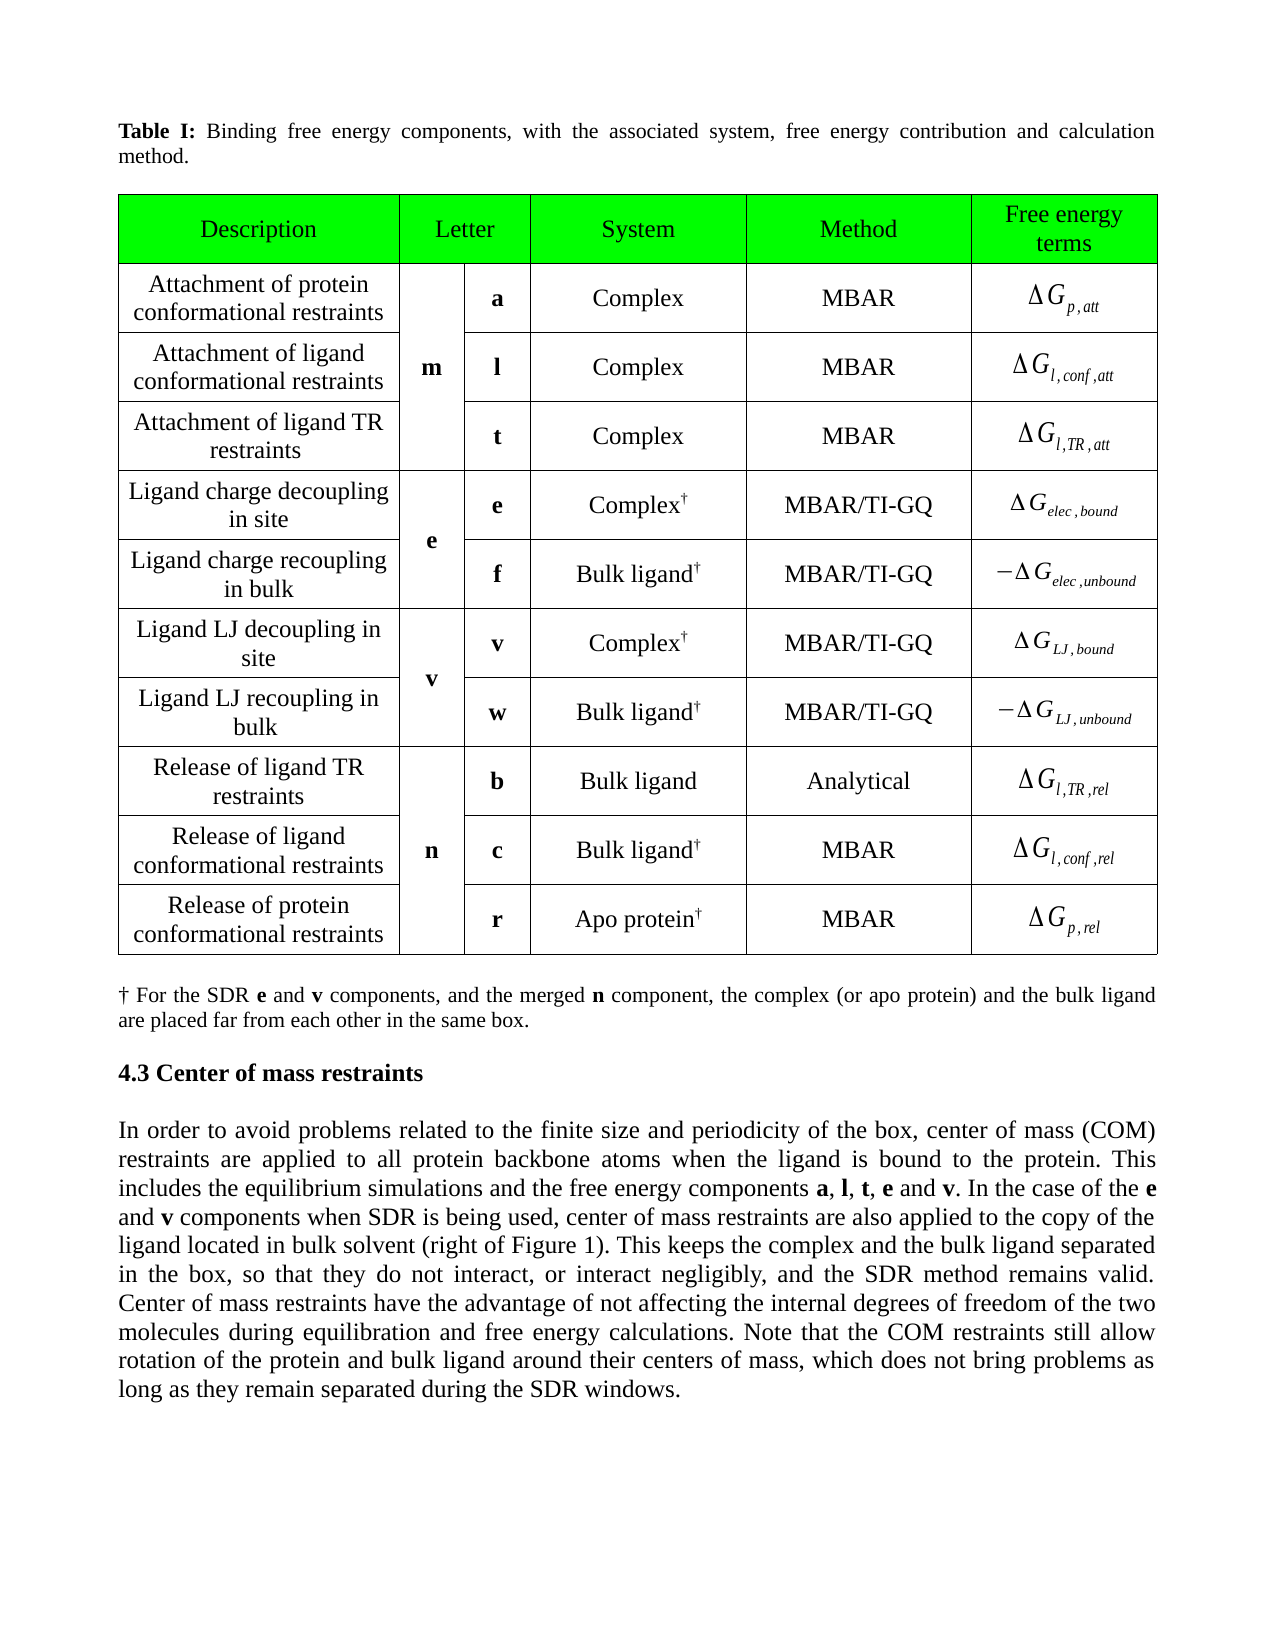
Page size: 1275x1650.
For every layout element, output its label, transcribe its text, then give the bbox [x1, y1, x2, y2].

table_header Free energy terms [972, 195, 1157, 263]
table_cell Attachment of ligand conformational restraints [119, 333, 399, 401]
table_header System [531, 195, 746, 263]
table_cell v [465, 609, 530, 677]
table_cell c [465, 816, 530, 884]
table_cell Complex [531, 333, 746, 401]
table_cell w [465, 678, 530, 746]
table_cell l [465, 333, 530, 401]
text 4.3 Center of mass restraints [118, 1058, 1157, 1087]
table_cell [972, 402, 1157, 470]
table_cell Release of ligand conformational restraints [119, 816, 399, 884]
table_cell MBAR [747, 402, 971, 470]
table_cell e [400, 471, 464, 608]
table_cell [972, 471, 1157, 539]
table_cell Analytical [747, 747, 971, 815]
table_cell MBAR/TI-GQ [747, 609, 971, 677]
table_cell Bulk ligand† [531, 540, 746, 608]
table_cell MBAR/TI-GQ [747, 540, 971, 608]
table_cell Release of protein conformational restraints [119, 885, 399, 953]
table_cell MBAR [747, 816, 971, 884]
table_cell [972, 816, 1157, 884]
table_cell b [465, 747, 530, 815]
table_cell MBAR [747, 333, 971, 401]
table_cell Complex† [531, 471, 746, 539]
table_header Method [747, 195, 971, 263]
table_cell Complex† [531, 609, 746, 677]
table_cell Ligand LJ decoupling in site [119, 609, 399, 677]
table_cell Ligand LJ recoupling in bulk [119, 678, 399, 746]
table_cell f [465, 540, 530, 608]
text In order to avoid problems related to the finite size and periodicity of the box, center of mass (COM) restraints are applied to all protein backbone atoms when the ligand is bound to the protein. This includes the equilibrium simulations and the free energy components a, l, t, e and v. In the case of the e and v components when SDR is being used, center of mass restraints are also applied to the copy of the ligand located in bulk solvent (right of Figure 1). This keeps the complex and the bulk ligand separated in the box, so that they do not interact, or interact negligibly, and the SDR method remains valid. Center of mass restraints have the advantage of not affecting the internal degrees of freedom of the two molecules during equilibration and free energy calculations. Note that the COM restraints still allow rotation of the protein and bulk ligand around their centers of mass, which does not bring problems as long as they remain separated during the SDR windows. [118, 1115, 1157, 1403]
table_cell r [465, 885, 530, 953]
table_cell Attachment of ligand TR restraints [119, 402, 399, 470]
table_cell Complex [531, 402, 746, 470]
table_header Description [119, 195, 399, 263]
table_cell MBAR [747, 264, 971, 332]
table_cell t [465, 402, 530, 470]
table_cell Release of ligand TR restraints [119, 747, 399, 815]
table_cell Attachment of protein conformational restraints [119, 264, 399, 332]
table_cell MBAR [747, 885, 971, 953]
table_cell e [465, 471, 530, 539]
table_cell Bulk ligand [531, 747, 746, 815]
table_cell [972, 609, 1157, 677]
table_cell [972, 747, 1157, 815]
table_cell Ligand charge recoupling in bulk [119, 540, 399, 608]
table_cell [972, 264, 1157, 332]
table_cell [972, 885, 1157, 953]
table_cell Complex [531, 264, 746, 332]
table_cell Bulk ligand† [531, 678, 746, 746]
table_cell MBAR/TI-GQ [747, 678, 971, 746]
table_cell Bulk ligand† [531, 816, 746, 884]
table_header Letter [400, 195, 530, 263]
table_cell Ligand charge decoupling in site [119, 471, 399, 539]
table_cell [972, 540, 1157, 608]
table_cell a [465, 264, 530, 332]
table_cell n [400, 747, 464, 953]
table_cell MBAR/TI-GQ [747, 471, 971, 539]
text Table I: Binding free energy components, with the associated system, free energy contribution and calculation method. [118, 118, 1157, 168]
text † For the SDR e and v components, and the merged n component, the complex (or apo protein) and the bulk ligand are placed far from each other in the same box. [118, 982, 1157, 1033]
table_cell [972, 333, 1157, 401]
table_cell v [400, 609, 464, 746]
table_cell Apo protein† [531, 885, 746, 953]
table_cell [972, 678, 1157, 746]
table_cell m [400, 264, 464, 470]
